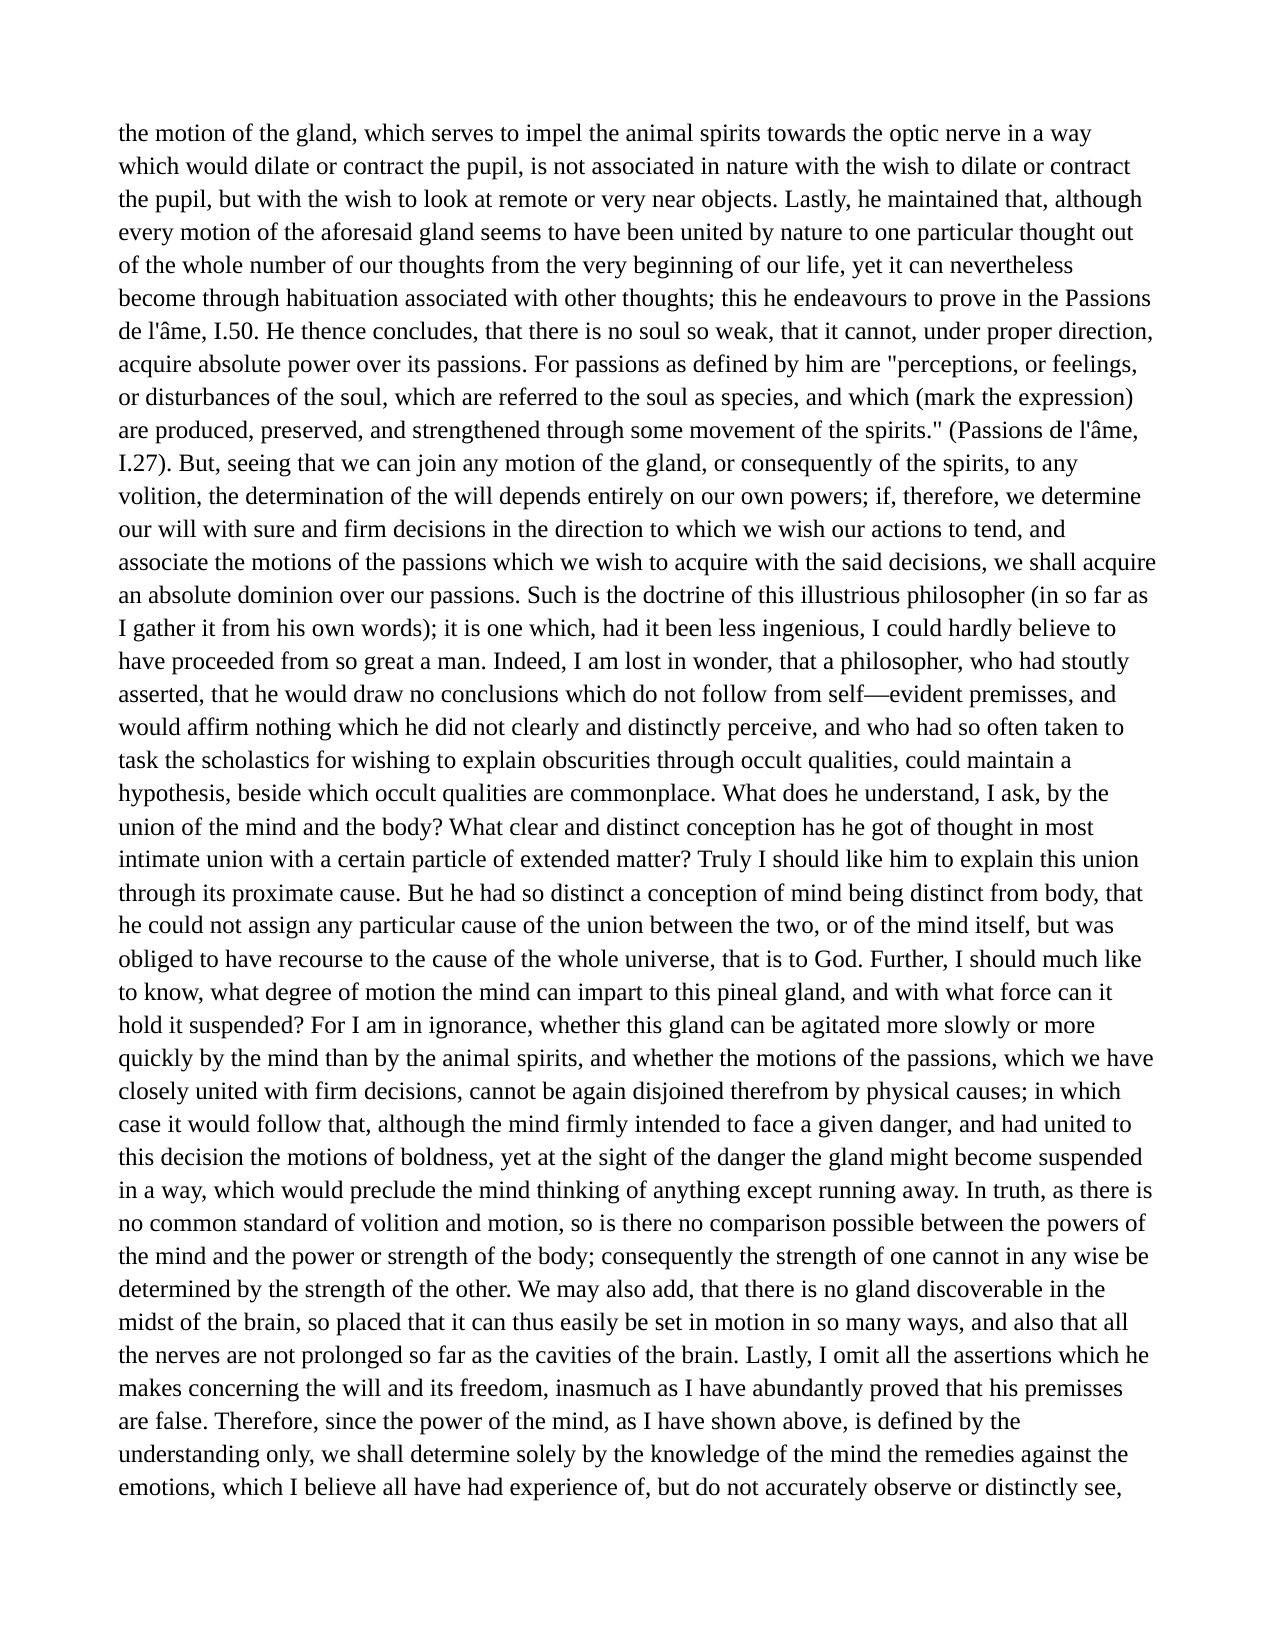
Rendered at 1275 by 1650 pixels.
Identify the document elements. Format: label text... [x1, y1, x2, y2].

text the motion of the gland, which serves to impel the animal spirits towards the optic nerve in a way which would dilate or contract the pupil, is not associated in nature with the wish to dilate or contract the pupil, but with the wish to look at remote or very near objects. Lastly, he maintained that, although every motion of the aforesaid gland seems to have been united by nature to one particular thought out of the whole number of our thoughts from the very beginning of our life, yet it can nevertheless become through habituation associated with other thoughts; this he endeavours to prove in the Passions de l'âme, I.50. He thence concludes, that there is no soul so weak, that it cannot, under proper direction, acquire absolute power over its passions. For passions as defined by him are "perceptions, or feelings, or disturbances of the soul, which are referred to the soul as species, and which (mark the expression) are produced, preserved, and strengthened through some movement of the spirits." (Passions de l'âme, I.27). But, seeing that we can join any motion of the gland, or consequently of the spirits, to any volition, the determination of the will depends entirely on our own powers; if, therefore, we determine our will with sure and firm decisions in the direction to which we wish our actions to tend, and associate the motions of the passions which we wish to acquire with the said decisions, we shall acquire an absolute dominion over our passions. Such is the doctrine of this illustrious philosopher (in so far as I gather it from his own words); it is one which, had it been less ingenious, I could hardly believe to have proceeded from so great a man. Indeed, I am lost in wonder, that a philosopher, who had stoutly asserted, that he would draw no conclusions which do not follow from self—evident premisses, and would affirm nothing which he did not clearly and distinctly perceive, and who had so often taken to task the scholastics for wishing to explain obscurities through occult qualities, could maintain a hypothesis, beside which occult qualities are commonplace. What does he understand, I ask, by the union of the mind and the body? What clear and distinct conception has he got of thought in most intimate union with a certain particle of extended matter? Truly I should like him to explain this union through its proximate cause. But he had so distinct a conception of mind being distinct from body, that he could not assign any particular cause of the union between the two, or of the mind itself, but was obliged to have recourse to the cause of the whole universe, that is to God. Further, I should much like to know, what degree of motion the mind can impart to this pineal gland, and with what force can it hold it suspended? For I am in ignorance, whether this gland can be agitated more slowly or more quickly by the mind than by the animal spirits, and whether the motions of the passions, which we have closely united with firm decisions, cannot be again disjoined therefrom by physical causes; in which case it would follow that, although the mind firmly intended to face a given danger, and had united to this decision the motions of boldness, yet at the sight of the danger the gland might become suspended in a way, which would preclude the mind thinking of anything except running away. In truth, as there is no common standard of volition and motion, so is there no comparison possible between the powers of the mind and the power or strength of the body; consequently the strength of one cannot in any wise be determined by the strength of the other. We may also add, that there is no gland discoverable in the midst of the brain, so placed that it can thus easily be set in motion in so many ways, and also that all the nerves are not prolonged so far as the cavities of the brain. Lastly, I omit all the assertions which he makes concerning the will and its freedom, inasmuch as I have abundantly proved that his premisses are false. Therefore, since the power of the mind, as I have shown above, is defined by the understanding only, we shall determine solely by the knowledge of the mind the remedies against the emotions, which I believe all have had experience of, but do not accurately observe or distinctly see, [118, 118, 1157, 1501]
